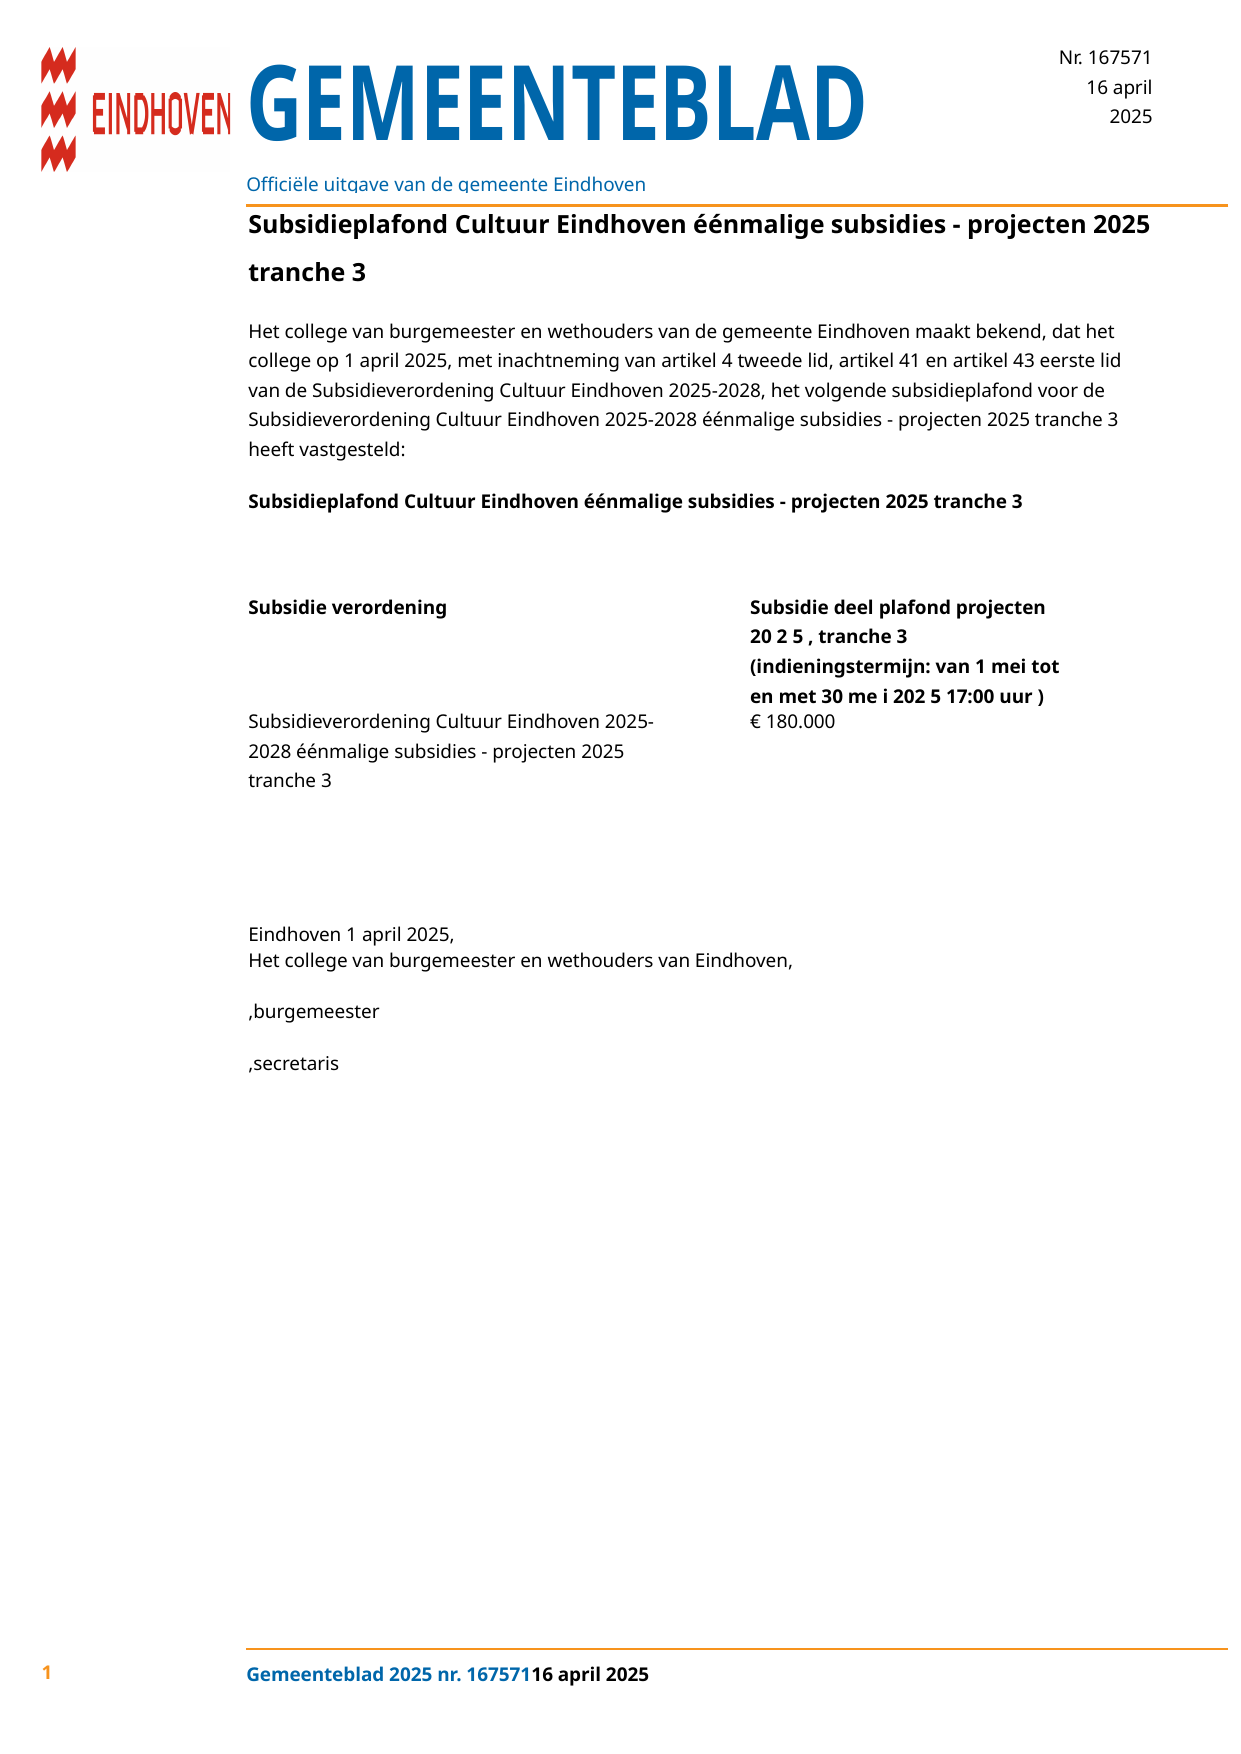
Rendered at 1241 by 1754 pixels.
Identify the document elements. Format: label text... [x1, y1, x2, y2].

text Eindhoven 1 april 2025, [248, 921, 1152, 947]
table_cell Subsidieverordening Cultuur Eindhoven 2025- 2028 éénmalige subsidies - projecten 2025 tranche 3 [248, 709, 750, 793]
table_cell € 180.000 [750, 709, 1152, 793]
text Het college van burgemeester en wethouders van de gemeente Eindhoven maakt bekend, dat het college op 1 april 2025, met inachtneming van artikel 4 tweede lid, artikel 41 en artikel 43 eerste lid van de Subsidieverordening Cultuur Eindhoven 2025-2028, het volgende subsidieplafond voor de Subsidieverordening Cultuur Eindhoven 2025-2028 éénmalige subsidies - projecten 2025 tranche 3 heeft vastgesteld: [248, 318, 1152, 462]
text Subsidieplafond Cultuur Eindhoven éénmalige subsidies - projecten 2025 tranche 3 [248, 487, 1152, 515]
text Het college van burgemeester en wethouders van Eindhoven, [248, 947, 1152, 973]
text ,secretaris [248, 1050, 1152, 1076]
table_header Subsidie verordening [248, 594, 750, 708]
table_header Subsidie deel plafond projecten 20 2 5 , tranche 3 (indieningstermijn: van 1 mei tot en met 30 me i 202 5 17:00 uur ) [750, 594, 1152, 708]
picture [41, 47, 231, 172]
text Subsidieplafond Cultuur Eindhoven éénmalige subsidies - projecten 2025 tranche 3 [248, 207, 1152, 288]
text ,burgemeester [248, 998, 1152, 1024]
